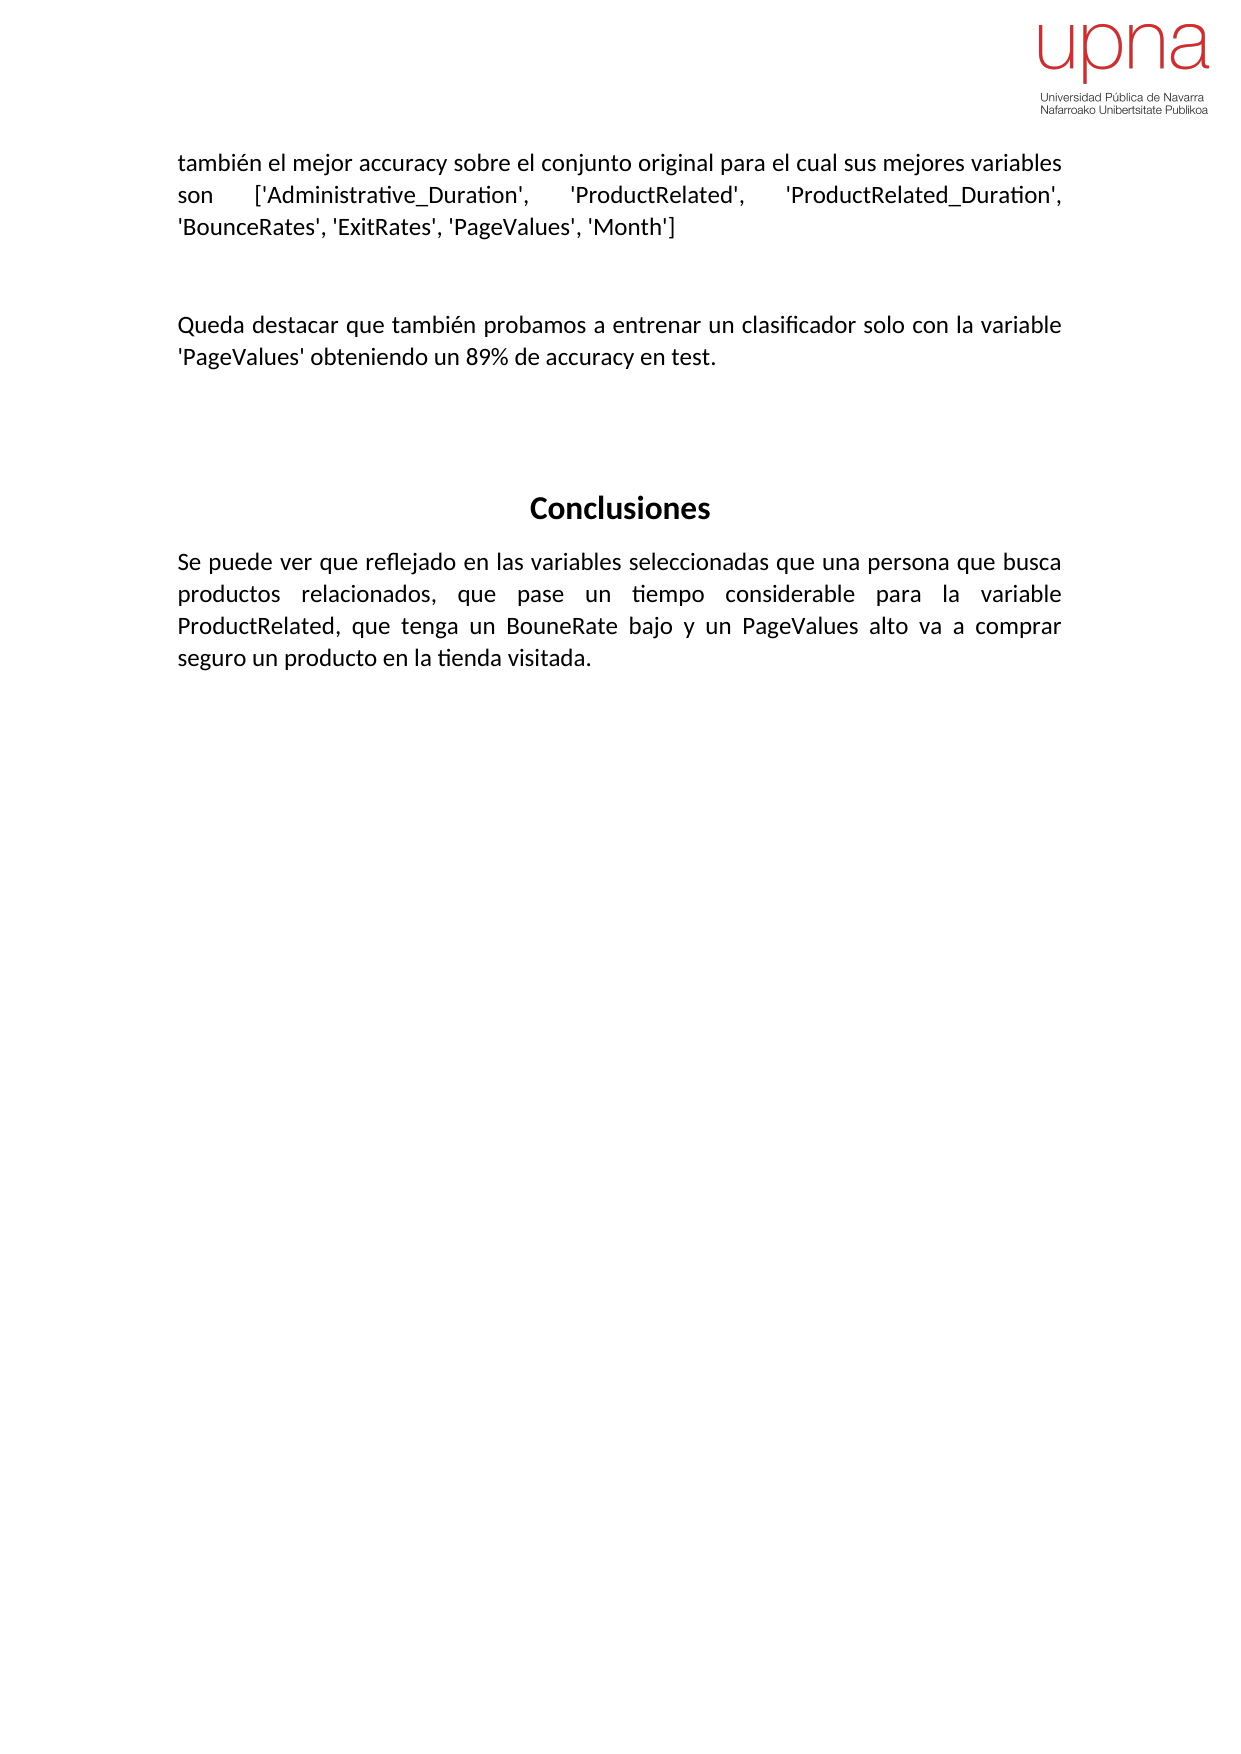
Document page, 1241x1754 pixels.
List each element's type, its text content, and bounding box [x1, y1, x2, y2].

text Queda destacar que también probamos a entrenar un clasificador solo con la variable 'PageValues' obteniendo un 89% de accuracy en test. [177, 309, 1063, 371]
text Se puede ver que reflejado en las variables seleccionadas que una persona que busca productos relacionados, que pase un tiempo considerable para la variable ProductRelated, que tenga un BouneRate bajo y un PageValues alto va a comprar seguro un producto en la tienda visitada. [177, 546, 1063, 673]
text Conclusiones [177, 487, 1063, 527]
text también el mejor accuracy sobre el conjunto original para el cual sus mejores variables son ['Administrative_Duration', 'ProductRelated', 'ProductRelated_Duration', 'BounceRates', 'ExitRates', 'PageValues', 'Month'] [177, 148, 1063, 242]
